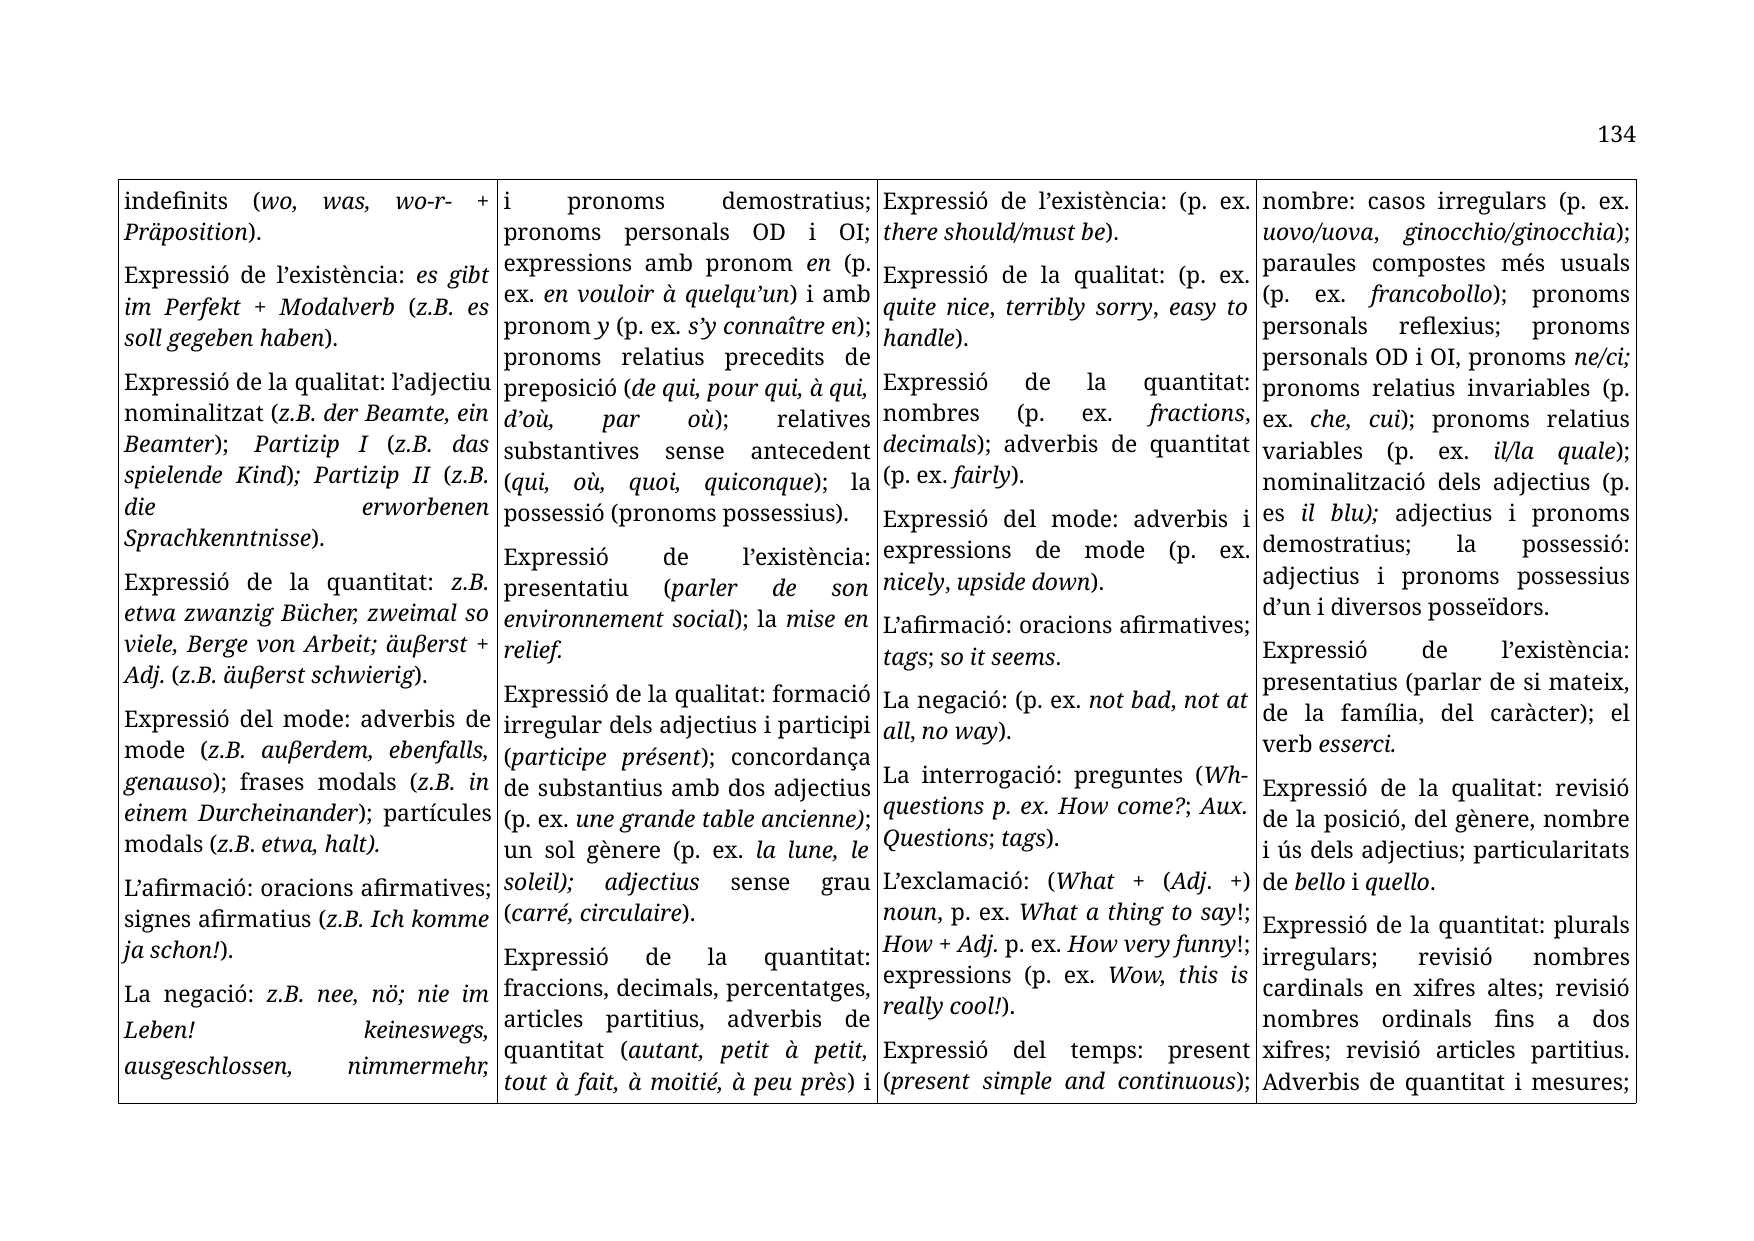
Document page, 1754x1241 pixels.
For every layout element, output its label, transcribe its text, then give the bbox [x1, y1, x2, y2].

table_cell nombre: casos irregulars (p. ex. uovo/uova, ginocchio/ginocchia); paraules compostes més usuals (p. ex. francobollo); pronoms personals reflexius; pronoms personals OD i OI, pronoms ne/ci; pronoms relatius invariables (p. ex. che, cui); pronoms relatius variables (p. ex. il/la quale); nominalització dels adjectius (p. es il blu); adjectius i pronoms demostratius; la possessió: adjectius i pronoms possessius d’un i diversos posseïdors. Expressió de l’existència: presentatius (parlar de si mateix, de la família, del caràcter); el verb esserci. Expressió de la qualitat: revisió de la posició, del gènere, nombre i ús dels adjectius; particularitats de bello i quello. Expressió de la quantitat: plurals irregulars; revisió nombres cardinals en xifres altes; revisió nombres ordinals fins a dos xifres; revisió articles partitius. Adverbis de quantitat i mesures; [1257, 180, 1636, 1103]
table_cell Expressió de l’existència: (p. ex. there should/must be). Expressió de la qualitat: (p. ex. quite nice, terribly sorry, easy to handle). Expressió de la quantitat: nombres (p. ex. fractions, decimals); adverbis de quantitat (p. ex. fairly). Expressió del mode: adverbis i expressions de mode (p. ex. nicely, upside down). L’afirmació: oracions afirmatives; tags; so it seems. La negació: (p. ex. not bad, not at all, no way). La interrogació: preguntes (Wh- questions p. ex. How come?; Aux. Questions; tags). L’exclamació: (What + (Adj. +) noun, p. ex. What a thing to say!; How + Adj. p. ex. How very funny!; expressions (p. ex. Wow, this is really cool!). Expressió del temps: present (present simple and continuous); [878, 180, 1256, 1103]
table_cell i pronoms demostratius; pronoms personals OD i OI; expressions amb pronom en (p. ex. en vouloir à quelqu’un) i amb pronom y (p. ex. s’y connaître en); pronoms relatius precedits de preposició (de qui, pour qui, à qui, d’où, par où); relatives substantives sense antecedent (qui, où, quoi, quiconque); la possessió (pronoms possessius). Expressió de l’existència: presentatiu (parler de son environnement social); la mise en relief. Expressió de la qualitat: formació irregular dels adjectius i participi (participe présent); concordança de substantius amb dos adjectius (p. ex. une grande table ancienne); un sol gènere (p. ex. la lune, le soleil); adjectius sense grau (carré, circulaire). Expressió de la quantitat: fraccions, decimals, percentatges, articles partitius, adverbis de quantitat (autant, petit à petit, tout à fait, à moitié, à peu près) i [498, 180, 877, 1103]
table_cell indefinits (wo, was, wo-r- + Präposition). Expressió de l’existència: es gibt im Perfekt + Modalverb (z.B. es soll gegeben haben). Expressió de la qualitat: l’adjectiu nominalitzat (z.B. der Beamte, ein Beamter); Partizip I (z.B. das spielende Kind); Partizip II (z.B. die erworbenen Sprachkenntnisse). Expressió de la quantitat: z.B. etwa zwanzig Bücher, zweimal so viele, Berge von Arbeit; äuβerst + Adj. (z.B. äuβerst schwierig). Expressió del mode: adverbis de mode (z.B. auβerdem, ebenfalls, genauso); frases modals (z.B. in einem Durcheinander); partícules modals (z.B. etwa, halt). L’afirmació: oracions afirmatives; signes afirmatius (z.B. Ich komme ja schon!). La negació: z.B. nee, nö; nie im Leben! keineswegs, ausgeschlossen, nimmermehr, [119, 180, 497, 1103]
